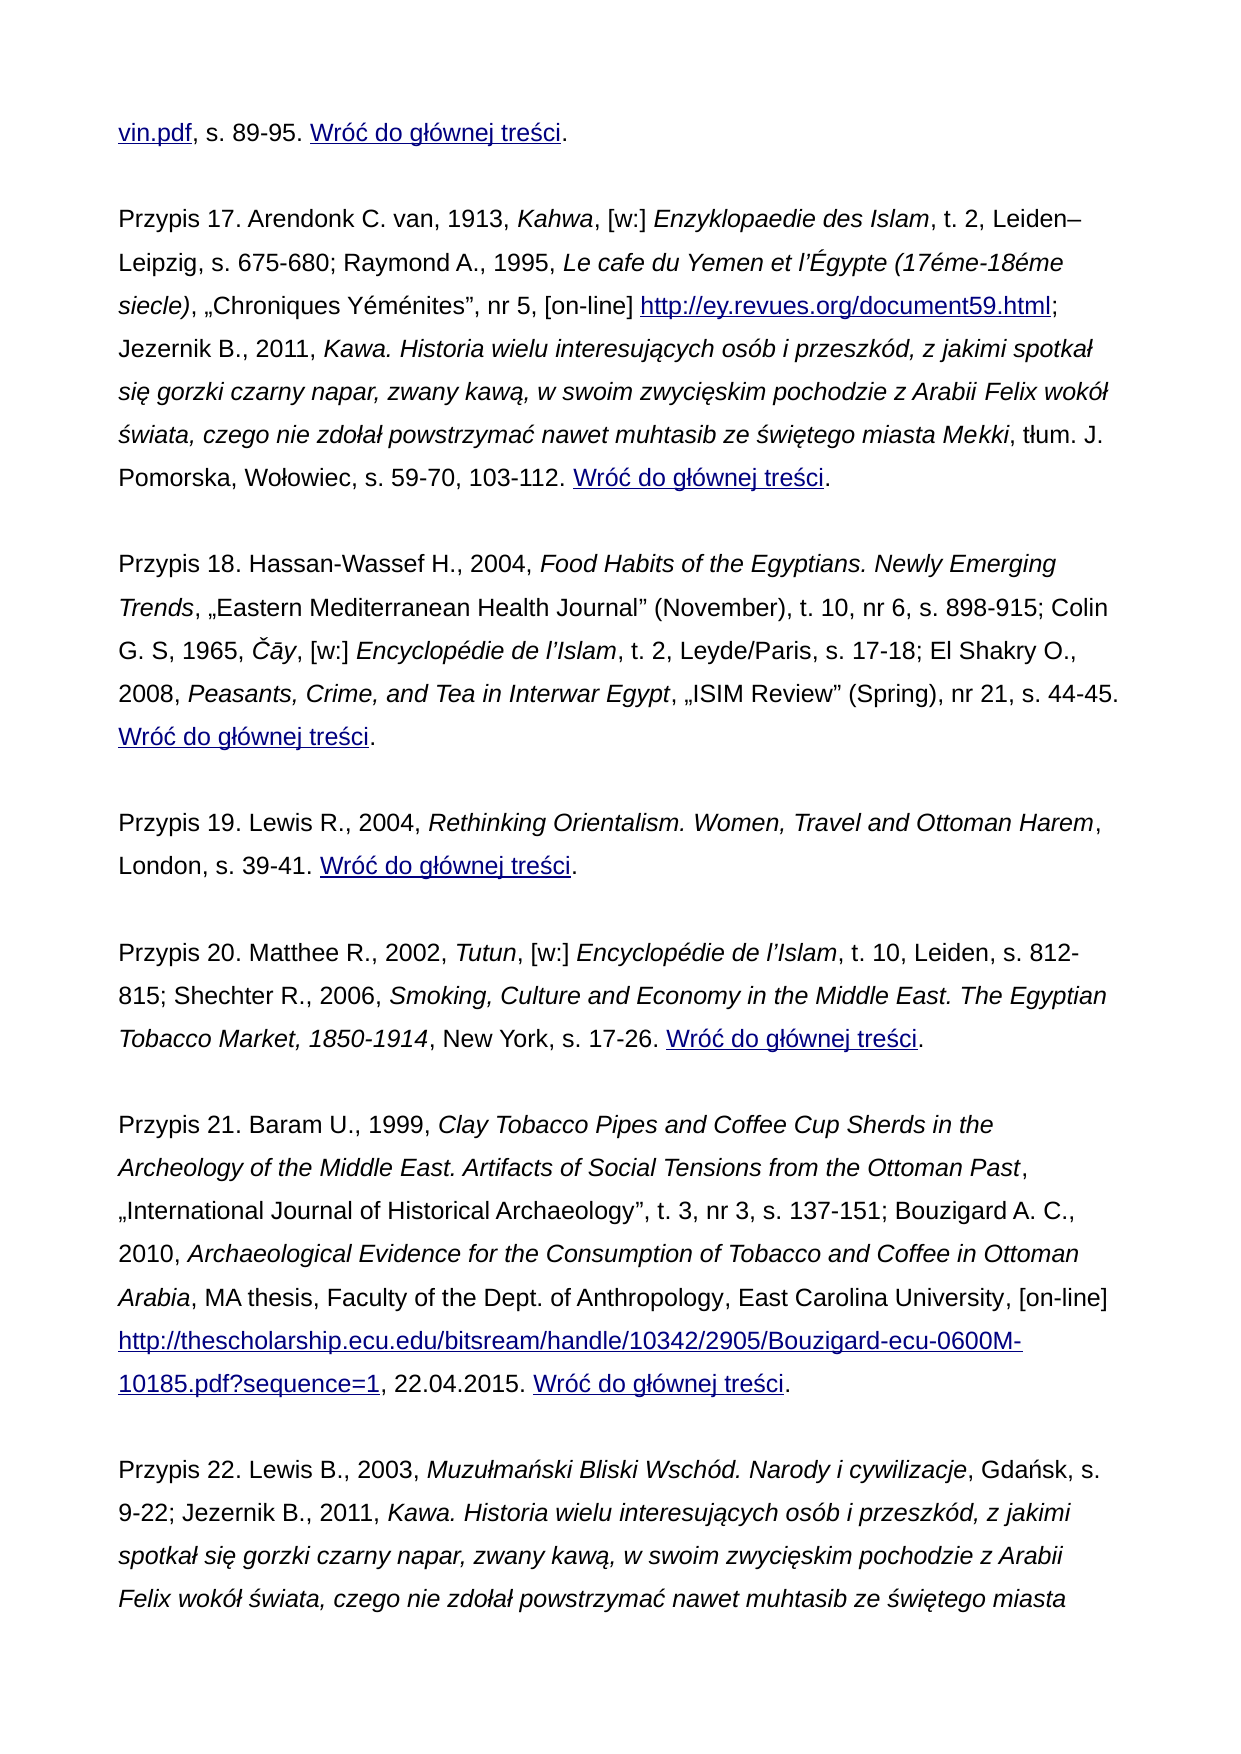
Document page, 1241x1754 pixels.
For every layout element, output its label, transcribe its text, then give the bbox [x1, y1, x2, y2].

text vin.pdf, s. 89-95. Wróć do głównej treści. [118, 118, 1122, 147]
text Przypis 18. Hassan-Wassef H., 2004, Food Habits of the Egyptians. Newly Emerging Trends, „Eastern Mediterranean Health Journal” (November), t. 10, nr 6, s. 898-915; Colin G. S, 1965, Čāy, [w:] Encyclopédie de l’Islam, t. 2, Leyde/Paris, s. 17-18; El Shakry O., 2008, Peasants, Crime, and Tea in Interwar Egypt, „ISIM Review” (Spring), nr 21, s. 44-45. Wróć do głównej treści. [118, 549, 1122, 751]
text Przypis 17. Arendonk C. van, 1913, Kahwa, [w:] Enzyklopaedie des Islam, t. 2, Leiden–Leipzig, s. 675-680; Raymond A., 1995, Le cafe du Yemen et l’Égypte (17éme-18éme siecle), „Chroniques Yéménites”, nr 5, [on-line] http://ey.revues.org/document59.html; Jezernik B., 2011, Kawa. Historia wielu interesujących osób i przeszkód, z jakimi spotkał się gorzki czarny napar, zwany kawą, w swoim zwycięskim pochodzie z Arabii Felix wokół świata, czego nie zdołał powstrzymać nawet muhtasib ze świętego miasta Mekki, tłum. J. Pomorska, Wołowiec, s. 59-70, 103-112. Wróć do głównej treści. [118, 204, 1122, 492]
text Przypis 19. Lewis R., 2004, Rethinking Orientalism. Women, Travel and Ottoman Harem, London, s. 39-41. Wróć do głównej treści. [118, 808, 1122, 880]
text Przypis 20. Matthee R., 2002, Tutun, [w:] Encyclopédie de l’Islam, t. 10, Leiden, s. 812-815; Shechter R., 2006, Smoking, Culture and Economy in the Middle East. The Egyptian Tobacco Market, 1850-1914, New York, s. 17-26. Wróć do głównej treści. [118, 937, 1122, 1052]
text Przypis 22. Lewis B., 2003, Muzułmański Bliski Wschód. Narody i cywilizacje, Gdańsk, s. 9-22; Jezernik B., 2011, Kawa. Historia wielu interesujących osób i przeszkód, z jakimi spotkał się gorzki czarny napar, zwany kawą, w swoim zwycięskim pochodzie z Arabii Felix wokół świata, czego nie zdołał powstrzymać nawet muhtasib ze świętego miasta [118, 1455, 1122, 1613]
text Przypis 21. Baram U., 1999, Clay Tobacco Pipes and Coffee Cup Sherds in the Archeology of the Middle East. Artifacts of Social Tensions from the Ottoman Past, „International Journal of Historical Archaeology”, t. 3, nr 3, s. 137-151; Bouzigard A. C., 2010, Archaeological Evidence for the Consumption of Tobacco and Coffee in Ottoman Arabia, MA thesis, Faculty of the Dept. of Anthropology, East Carolina University, [on-line] http://thescholarship.ecu.edu/bitsream/handle/10342/2905/Bouzigard-ecu-0600M-10185.pdf?sequence=1, 22.04.2015. Wróć do głównej treści. [118, 1110, 1122, 1397]
